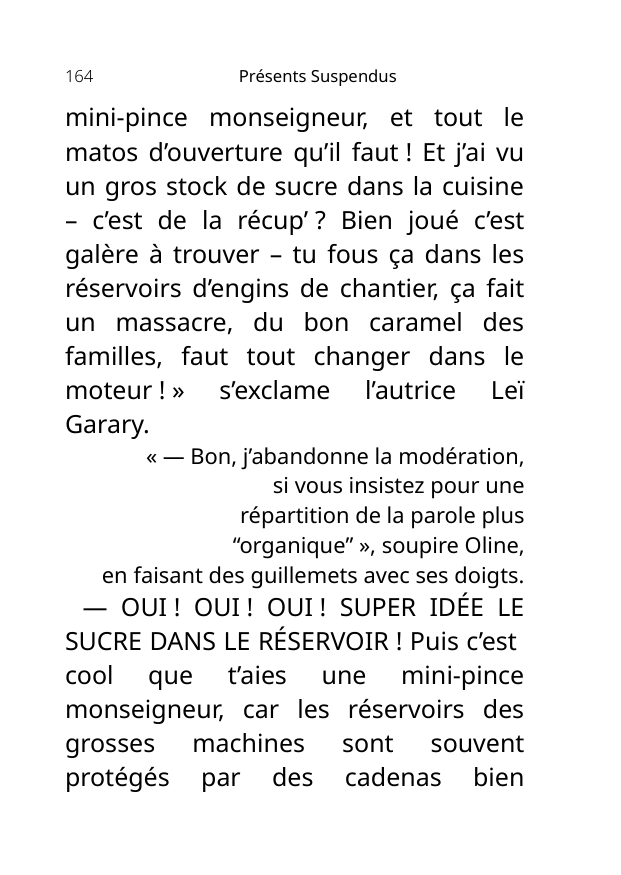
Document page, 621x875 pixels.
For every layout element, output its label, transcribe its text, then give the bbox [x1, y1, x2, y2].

text « — Bon, j’abandonne la modération, si vous insistez pour une répartition de la parole plus “organique” », soupire Oline, en faisant des guillemets avec ses doigts. [65, 441, 524, 590]
text — OUI ! OUI ! OUI ! SUPER IDÉE LE SUCRE DANS LE RÉSERVOIR ! Puis c’est cool que t’aies une mini-pince monseigneur, car les réservoirs des grosses machines sont souvent protégés par des cadenas bien [65, 590, 524, 794]
text mini-pince monseigneur, et tout le matos d’ouverture qu’il faut ! Et j’ai vu un gros stock de sucre dans la cuisine – c’est de la récup’ ? Bien joué c’est galère à trouver – tu fous ça dans les réservoirs d’engins de chantier, ça fait un massacre, du bon caramel des familles, faut tout changer dans le moteur ! » s’exclame l’autrice Leï Garary. [65, 100, 524, 441]
